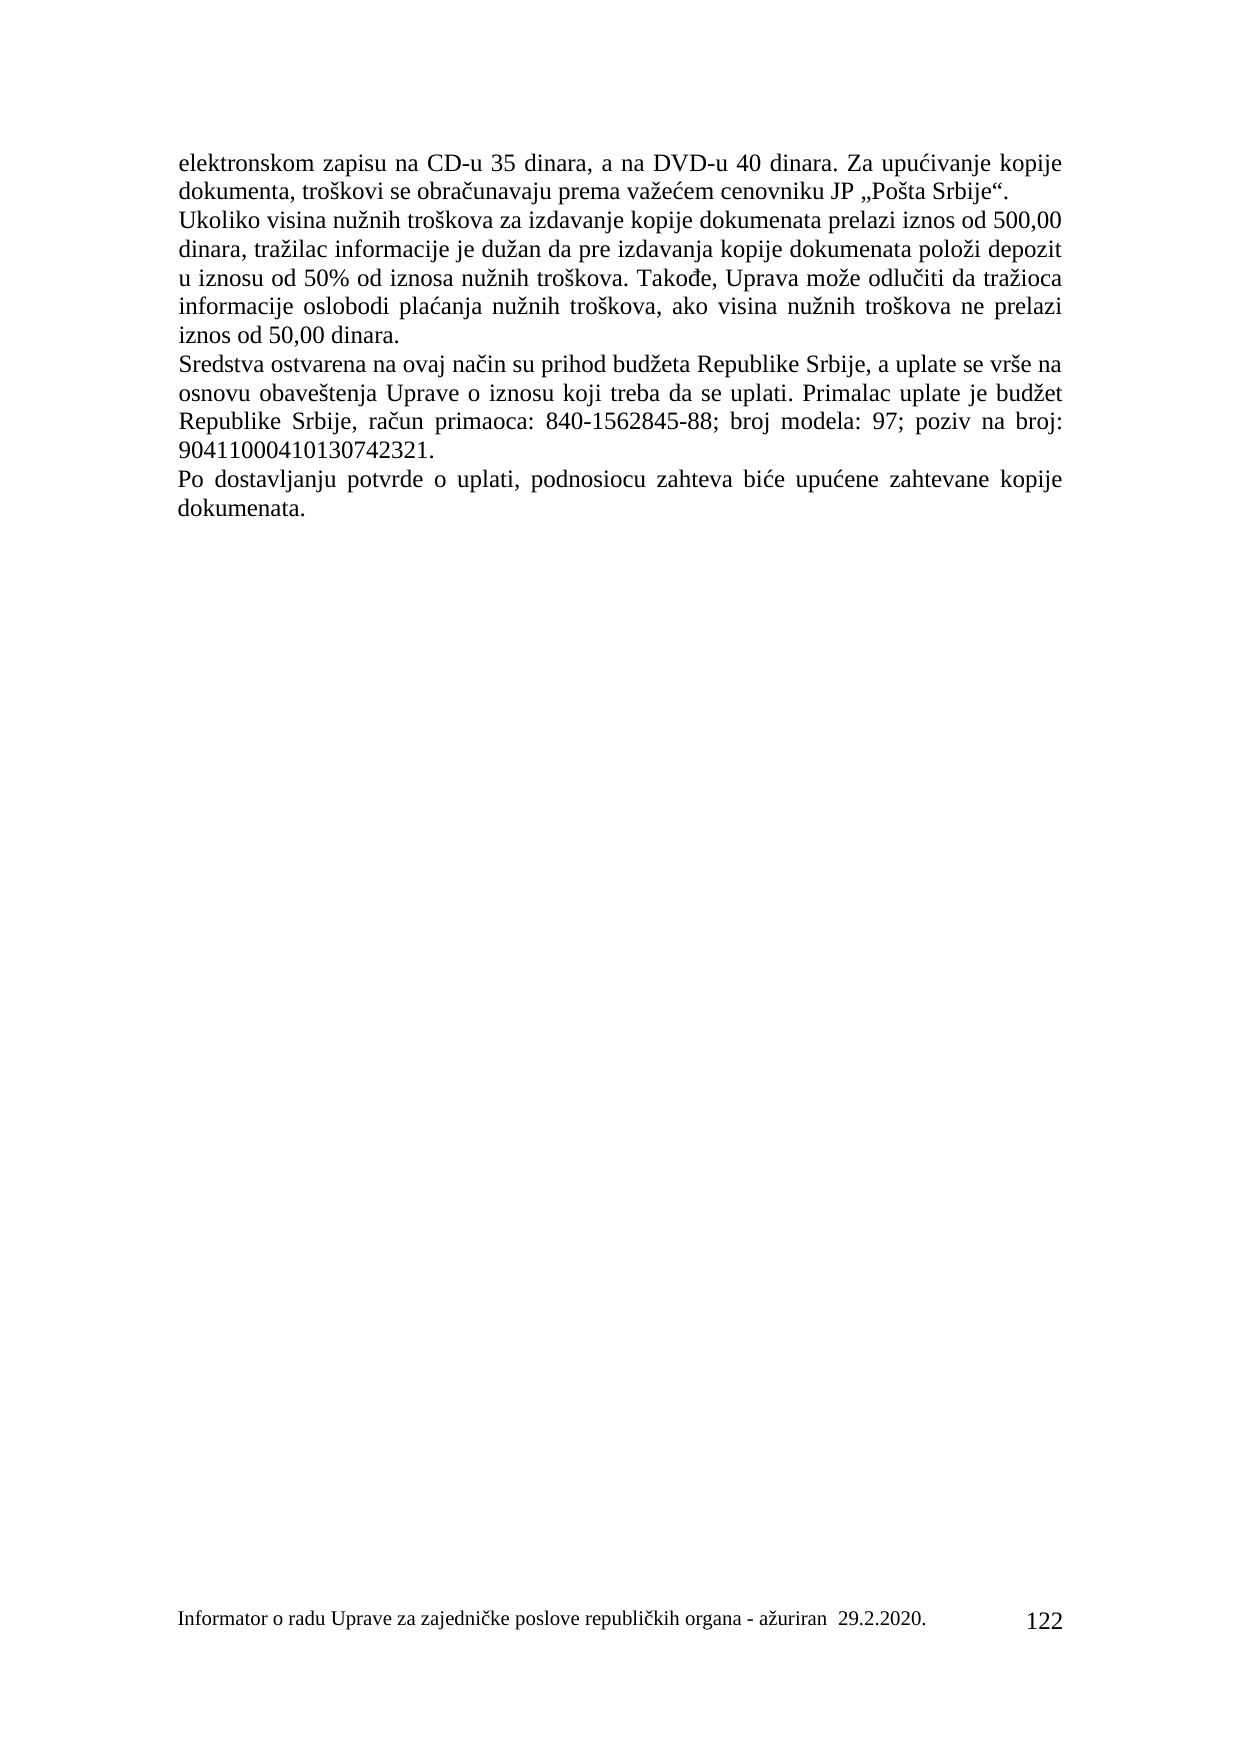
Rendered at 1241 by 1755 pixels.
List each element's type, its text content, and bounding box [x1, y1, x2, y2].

text Ukoliko visina nužnih troškova za izdavanje kopije dokumenata prelazi iznos od 500,00 dinara, tražilac informacije je dužan da pre izdavanja kopije dokumenata položi depozit u iznosu od 50% od iznosa nužnih troškova. Takođe, Uprava može odlučiti da tražioca informacije oslobodi plaćanja nužnih troškova, ako visina nužnih troškova ne prelazi iznos od 50,00 dinara. [178, 205, 1063, 349]
text Sredstva ostvarena na ovaj način su prihod budžeta Republike Srbije, a uplate se vrše na osnovu obaveštenja Uprave o iznosu koji treba da se uplati. Primalac uplate je budžet Republike Srbije, račun primaoca: 840-1562845-88; broj modela: 97; poziv na broj: 90411000410130742321. [178, 349, 1063, 464]
text Po dostavlјanju potvrde o uplati, podnosiocu zahteva biće upućene zahtevane kopije dokumenata. [177, 464, 1063, 521]
text elektronskom zapisu na CD-u 35 dinara, a na DVD-u 40 dinara. Za upućivanje kopije dokumenta, troškovi se obračunavaju prema važećem cenovniku JP „Pošta Srbije“. [178, 148, 1063, 205]
